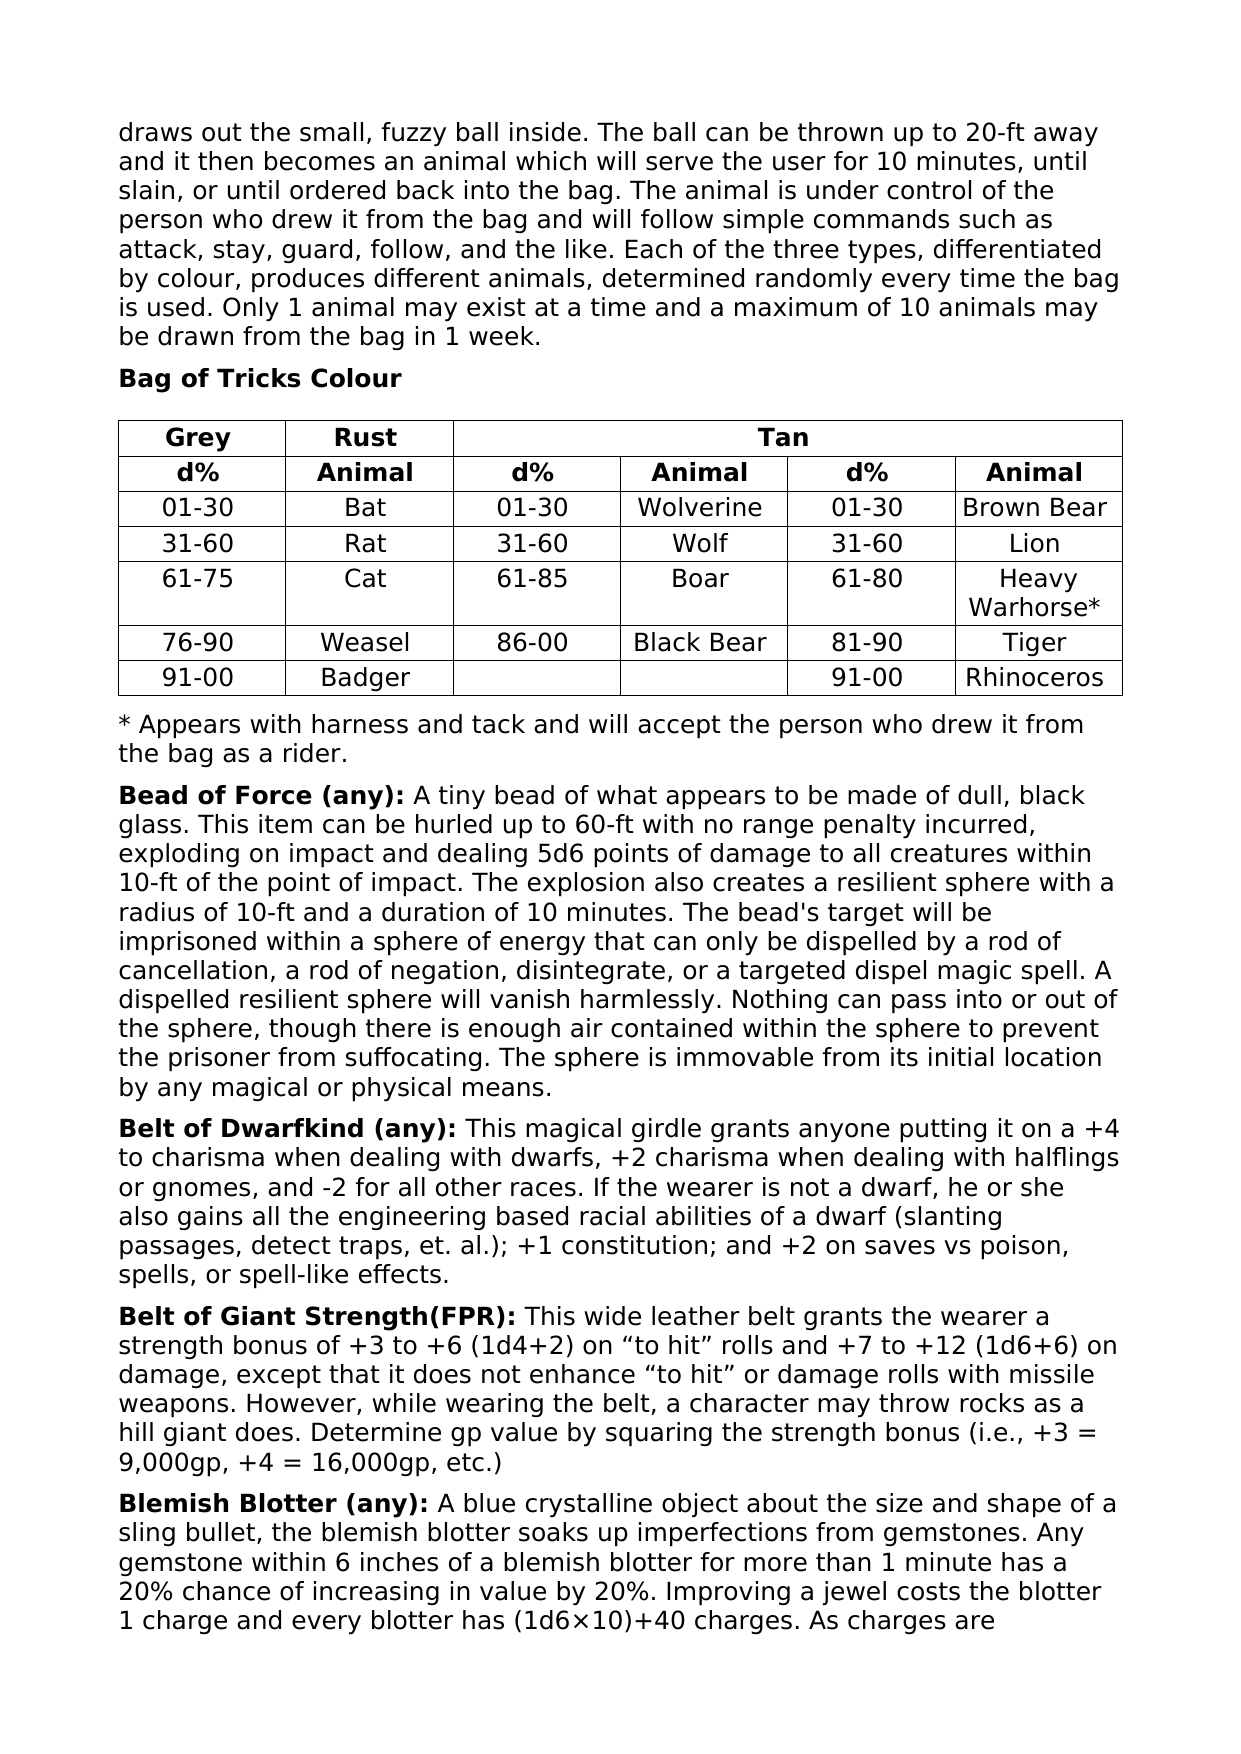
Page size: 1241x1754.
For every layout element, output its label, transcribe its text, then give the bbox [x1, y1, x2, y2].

table_cell Animal [956, 457, 1122, 491]
table_cell 31-60 [788, 527, 955, 561]
table_cell 01-30 [788, 492, 955, 526]
table_cell 61-85 [454, 562, 620, 625]
table_cell Lion [956, 527, 1122, 561]
table_cell 81-90 [788, 626, 955, 660]
table_cell [454, 661, 620, 695]
table_cell d% [788, 457, 955, 491]
table_cell 91-00 [119, 661, 285, 695]
text draws out the small, fuzzy ball inside. The ball can be thrown up to 20-ft away and it then becomes an animal which will serve the user for 10 minutes, until slain, or until ordered back into the bag. The animal is under control of the person who drew it from the bag and will follow simple commands such as attack, stay, guard, follow, and the like. Each of the three types, differentiated by colour, produces different animals, determined randomly every time the bag is used. Only 1 animal may exist at a time and a maximum of 10 animals may be drawn from the bag in 1 week. [118, 118, 1122, 351]
table_cell 86-00 [454, 626, 620, 660]
table_cell Badger [286, 661, 453, 695]
table_cell Bat [286, 492, 453, 526]
table_cell Rhinoceros [956, 661, 1122, 695]
text Belt of Dwarfkind (any): This magical girdle grants anyone putting it on a +4 to charisma when dealing with dwarfs, +2 charisma when dealing with halflings or gnomes, and -2 for all other races. If the wearer is not a dwarf, he or she also gains all the engineering based racial abilities of a dwarf (slanting passages, detect traps, et. al.); +1 constitution; and +2 on saves vs poison, spells, or spell-like effects. [118, 1114, 1122, 1289]
table_cell Weasel [286, 626, 453, 660]
table_cell d% [119, 457, 285, 491]
table_cell Animal [621, 457, 787, 491]
table_cell Cat [286, 562, 453, 625]
table_cell Animal [286, 457, 453, 491]
table_cell d% [454, 457, 620, 491]
table_cell 91-00 [788, 661, 955, 695]
table_cell 76-90 [119, 626, 285, 660]
table_cell Black Bear [621, 626, 787, 660]
table_cell [621, 661, 787, 695]
table_header Tan [454, 421, 1122, 456]
text Blemish Blotter (any): A blue crystalline object about the size and shape of a sling bullet, the blemish blotter soaks up imperfections from gemstones. Any gemstone within 6 inches of a blemish blotter for more than 1 minute has a 20% chance of increasing in value by 20%. Improving a jewel costs the blotter 1 charge and every blotter has (1d6×10)+40 charges. As charges are [118, 1489, 1122, 1635]
table_header Grey [119, 421, 285, 456]
text * Appears with harness and tack and will accept the person who drew it from the bag as a rider. [118, 710, 1122, 768]
table_cell 31-60 [454, 527, 620, 561]
table_cell Heavy Warhorse* [956, 562, 1122, 625]
table_cell 01-30 [454, 492, 620, 526]
table_cell Rat [286, 527, 453, 561]
table_cell 61-80 [788, 562, 955, 625]
text Bead of Force (any): A tiny bead of what appears to be made of dull, black glass. This item can be hurled up to 60-ft with no range penalty incurred, exploding on impact and dealing 5d6 points of damage to all creatures within 10-ft of the point of impact. The explosion also creates a resilient sphere with a radius of 10-ft and a duration of 10 minutes. The bead's target will be imprisoned within a sphere of energy that can only be dispelled by a rod of cancellation, a rod of negation, disintegrate, or a targeted dispel magic spell. A dispelled resilient sphere will vanish harmlessly. Nothing can pass into or out of the sphere, though there is enough air contained within the sphere to prevent the prisoner from suffocating. The sphere is immovable from its initial location by any magical or physical means. [118, 781, 1122, 1102]
text Belt of Giant Strength(FPR): This wide leather belt grants the wearer a strength bonus of +3 to +6 (1d4+2) on “to hit” rolls and +7 to +12 (1d6+6) on damage, except that it does not enhance “to hit” or damage rolls with missile weapons. However, while wearing the belt, a character may throw rocks as a hill giant does. Determine gp value by squaring the strength bonus (i.e., +3 = 9,000gp, +4 = 16,000gp, etc.) [118, 1302, 1122, 1477]
text Bag of Tricks Colour [118, 364, 1122, 393]
table_cell Brown Bear [956, 492, 1122, 526]
table_cell Boar [621, 562, 787, 625]
table_cell Wolf [621, 527, 787, 561]
table_cell Tiger [956, 626, 1122, 660]
table_cell 61-75 [119, 562, 285, 625]
table_cell 01-30 [119, 492, 285, 526]
table_cell 31-60 [119, 527, 285, 561]
table_cell Wolverine [621, 492, 787, 526]
table_header Rust [286, 421, 453, 456]
